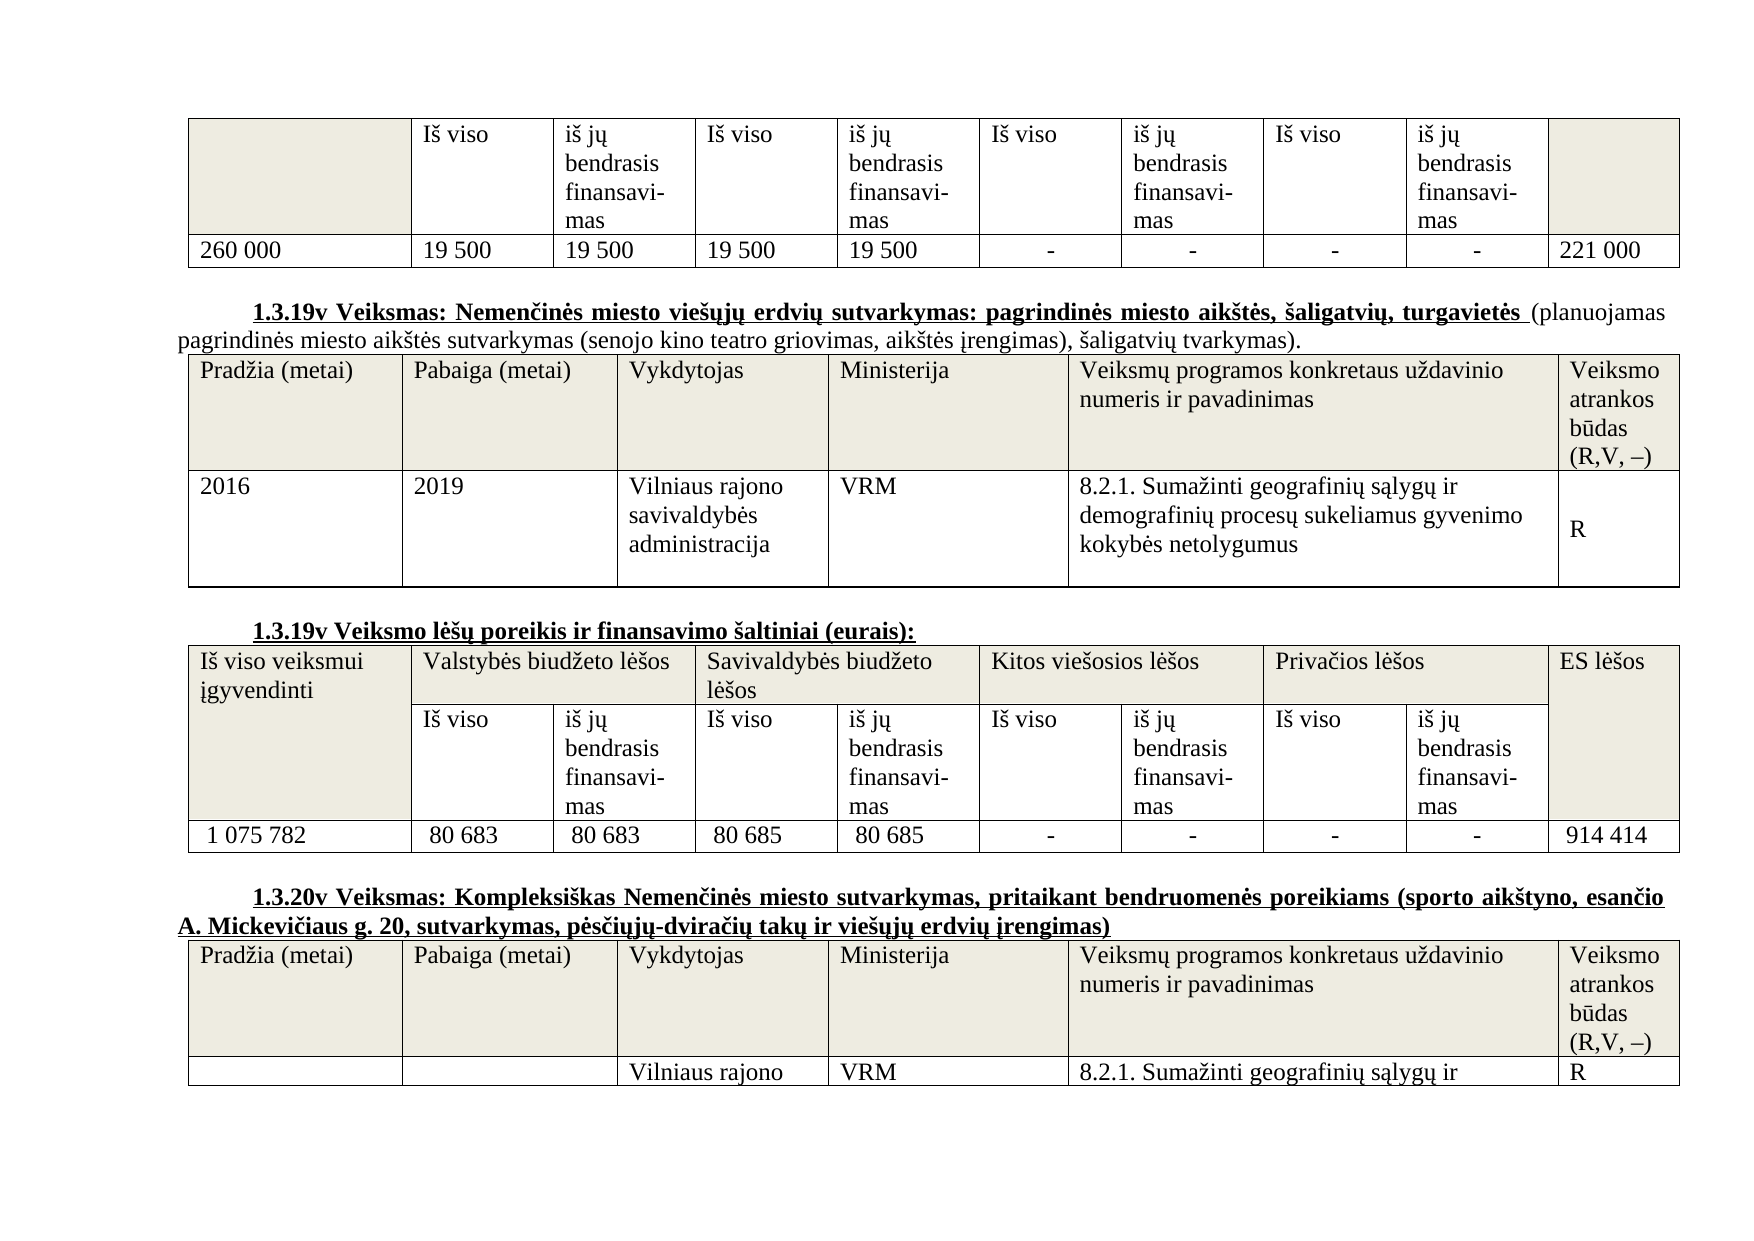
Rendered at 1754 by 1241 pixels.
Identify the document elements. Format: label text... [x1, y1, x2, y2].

table_cell iš jų bendrasis finansavi- mas [554, 705, 695, 819]
table_cell - [1122, 235, 1263, 267]
table_cell VRM [829, 1057, 1068, 1085]
table_cell - [1264, 821, 1406, 852]
table_header Pabaiga (metai) [403, 355, 617, 470]
table_header [189, 119, 411, 234]
table_cell 19 500 [554, 235, 695, 267]
table_cell VRM [829, 471, 1068, 586]
table_cell 80 685 [696, 821, 837, 852]
table_cell 80 683 [554, 821, 695, 852]
table_header Ministerija [829, 941, 1068, 1056]
table_cell 221 000 [1549, 235, 1679, 267]
table_cell iš jų bendrasis finansavi- mas [1122, 705, 1263, 819]
table_cell Iš viso [1264, 705, 1406, 819]
table_cell R [1559, 1057, 1679, 1085]
table_header Valstybės biudžeto lėšos [412, 646, 695, 703]
table_cell iš jų bendrasis finansavi- mas [554, 119, 695, 234]
table_cell 19 500 [696, 235, 837, 267]
table_cell 2019 [403, 471, 617, 586]
table_cell iš jų bendrasis finansavi- mas [838, 119, 979, 234]
table_cell 80 685 [838, 821, 979, 852]
table_header [1549, 119, 1679, 234]
table_header Veiksmų programos konkretaus uždavinio numeris ir pavadinimas [1069, 355, 1558, 470]
table_cell iš jų bendrasis finansavi- mas [1407, 705, 1548, 819]
table_cell - [1122, 821, 1263, 852]
table_cell [189, 1057, 402, 1085]
table_cell - [980, 235, 1121, 267]
table_cell Iš viso [1264, 119, 1406, 234]
table_cell 260 000 [189, 235, 411, 267]
table_cell - [980, 821, 1121, 852]
table_header Pabaiga (metai) [403, 941, 617, 1056]
table_cell Vilniaus rajono [618, 1057, 828, 1085]
table_cell Iš viso [696, 705, 837, 819]
table_cell Iš viso [412, 119, 553, 234]
table_header Savivaldybės biudžeto lėšos [696, 646, 979, 703]
table_cell 914 414 [1549, 821, 1679, 852]
table_cell 80 683 [412, 821, 553, 852]
table_header Veiksmų programos konkretaus uždavinio numeris ir pavadinimas [1069, 941, 1558, 1056]
table_cell 19 500 [412, 235, 553, 267]
table_cell iš jų bendrasis finansavi- mas [1407, 119, 1548, 234]
table_cell 2016 [189, 471, 402, 586]
table_cell Iš viso [412, 705, 553, 819]
table_header ES lėšos [1549, 646, 1679, 819]
text 1.3.19v Veiksmo lėšų poreikis ir finansavimo šaltiniai (eurais): [177, 616, 1665, 645]
table_header Veiksmo atrankos būdas (R,V, –) [1559, 355, 1679, 470]
table_header Privačios lėšos [1264, 646, 1548, 703]
table_cell R [1559, 471, 1679, 586]
table_cell iš jų bendrasis finansavi- mas [838, 705, 979, 819]
table_cell Iš viso [696, 119, 837, 234]
table_header Vykdytojas [618, 355, 828, 470]
table_header Ministerija [829, 355, 1068, 470]
table_header Pradžia (metai) [189, 941, 402, 1056]
table_cell - [1264, 235, 1406, 267]
text 1.3.19v Veiksmas: Nemenčinės miesto viešųjų erdvių sutvarkymas: pagrindinės miesto aikštės, šaligatvių, turgavietės (planuojamas pagrindinės miesto aikštės sutvarkymas (senojo kino teatro griovimas, aikštės įrengimas), šaligatvių tvarkymas). [177, 297, 1665, 354]
table_cell - [1407, 821, 1548, 852]
table_header Vykdytojas [618, 941, 828, 1056]
table_cell 19 500 [838, 235, 979, 267]
table_header Pradžia (metai) [189, 355, 402, 470]
table_cell Vilniaus rajono savivaldybės administracija [618, 471, 828, 586]
text 1.3.20v Veiksmas: Kompleksiškas Nemenčinės miesto sutvarkymas, pritaikant bendruomenės poreikiams (sporto aikštyno, esančio A. Mickevičiaus g. 20, sutvarkymas, pėsčiųjų-dviračių takų ir viešųjų erdvių įrengimas) [177, 882, 1665, 939]
table_cell 8.2.1. Sumažinti geografinių sąlygų ir demografinių procesų sukeliamus gyvenimo kokybės netolygumus [1069, 471, 1558, 586]
table_header Kitos viešosios lėšos [980, 646, 1263, 703]
table_cell Iš viso [980, 705, 1121, 819]
table_cell 8.2.1. Sumažinti geografinių sąlygų ir [1069, 1057, 1558, 1085]
table_cell iš jų bendrasis finansavi- mas [1122, 119, 1263, 234]
table_cell - [1407, 235, 1548, 267]
table_cell 1 075 782 [189, 821, 411, 852]
table_header Iš viso veiksmui įgyvendinti [189, 646, 411, 819]
table_cell [403, 1057, 617, 1085]
table_header Veiksmo atrankos būdas (R,V, –) [1559, 941, 1679, 1056]
table_cell Iš viso [980, 119, 1121, 234]
